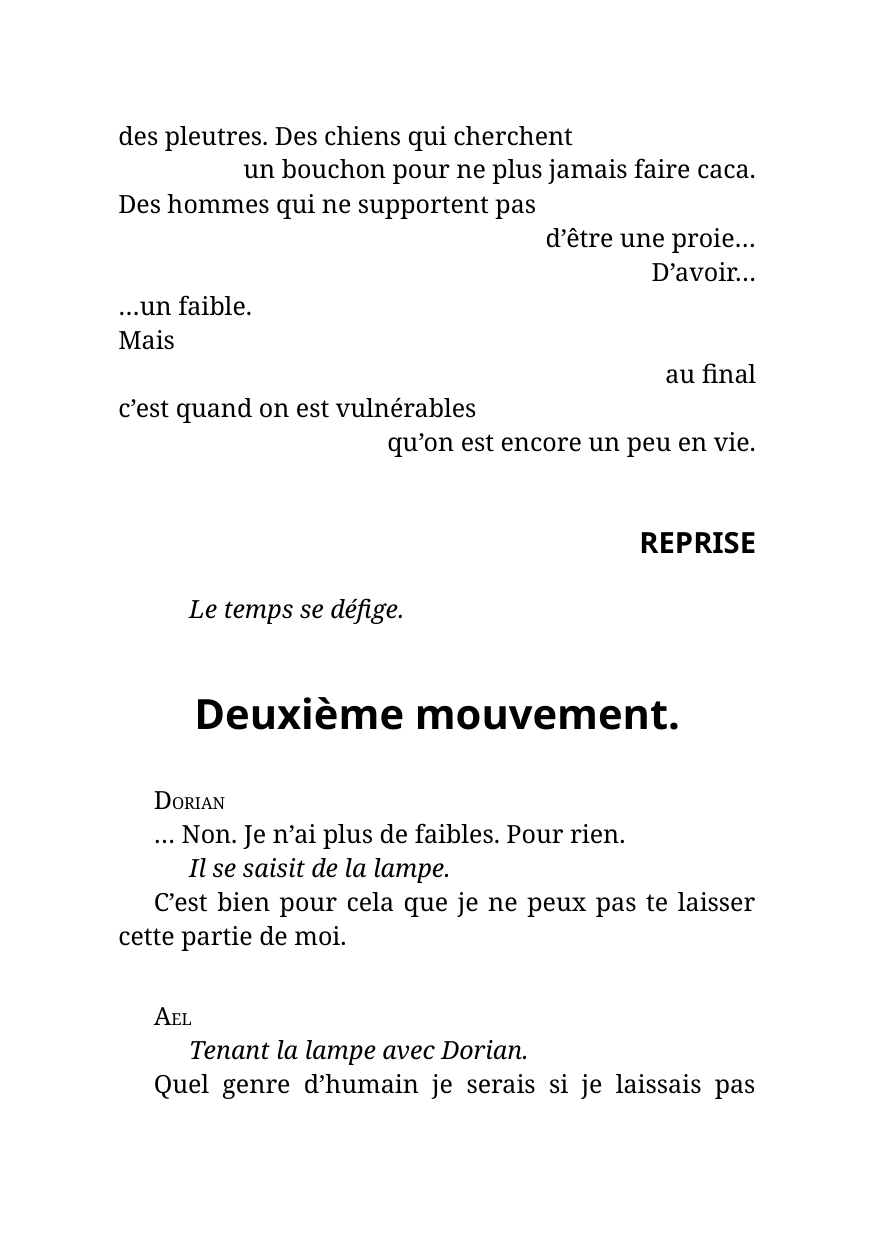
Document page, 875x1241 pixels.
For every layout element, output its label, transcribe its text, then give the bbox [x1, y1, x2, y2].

text Ael [118, 999, 756, 1033]
text …un faible. [118, 288, 756, 322]
subtitle REPRISE [118, 522, 756, 562]
text qu’on est encore un peu en vie. [118, 425, 756, 459]
text Tenant la lampe avec Dorian. [118, 1033, 756, 1067]
text au final [118, 357, 756, 391]
text C’est bien pour cela que je ne peux pas te laisser cette partie de moi. [118, 885, 756, 953]
text … Non. Je n’ai plus de faibles. Pour rien. [118, 817, 756, 851]
text des pleutres. Des chiens qui cherchent [118, 118, 756, 152]
text Il se saisit de la lampe. [118, 851, 756, 885]
text Dorian [118, 783, 756, 817]
text Quel genre d’humain je serais si je laissais pas [118, 1067, 756, 1101]
text D’avoir… [118, 254, 756, 288]
text d’être une proie… [118, 220, 756, 254]
text Des hommes qui ne supportent pas [118, 186, 756, 220]
text c’est quand on est vulnérables [118, 391, 756, 425]
subtitle Deuxième mouvement. [118, 684, 756, 741]
text un bouchon pour ne plus jamais faire caca. [118, 152, 756, 186]
text Mais [118, 322, 756, 357]
text Le temps se défige. [118, 591, 756, 626]
